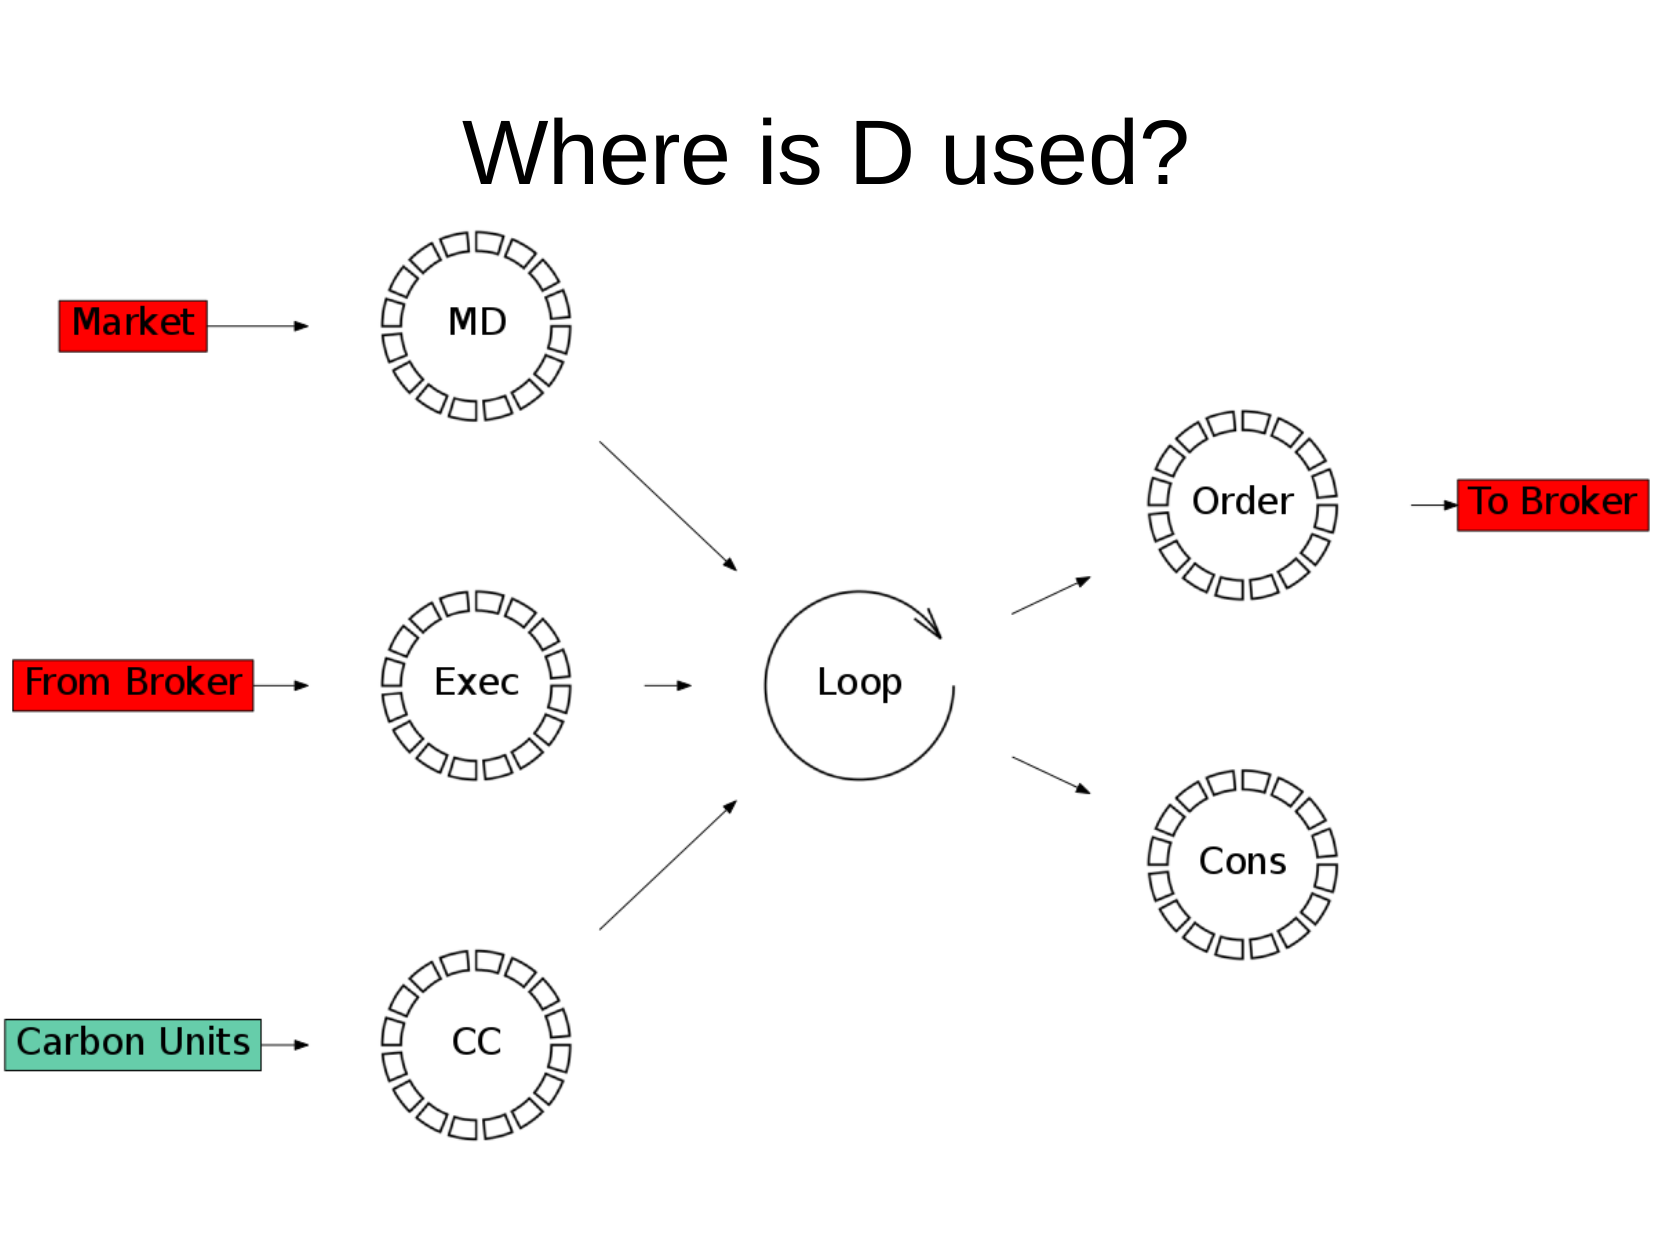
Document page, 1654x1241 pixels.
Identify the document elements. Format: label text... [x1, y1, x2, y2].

picture [0, 153, 1654, 1219]
title Where is D used? [82, 49, 1571, 257]
